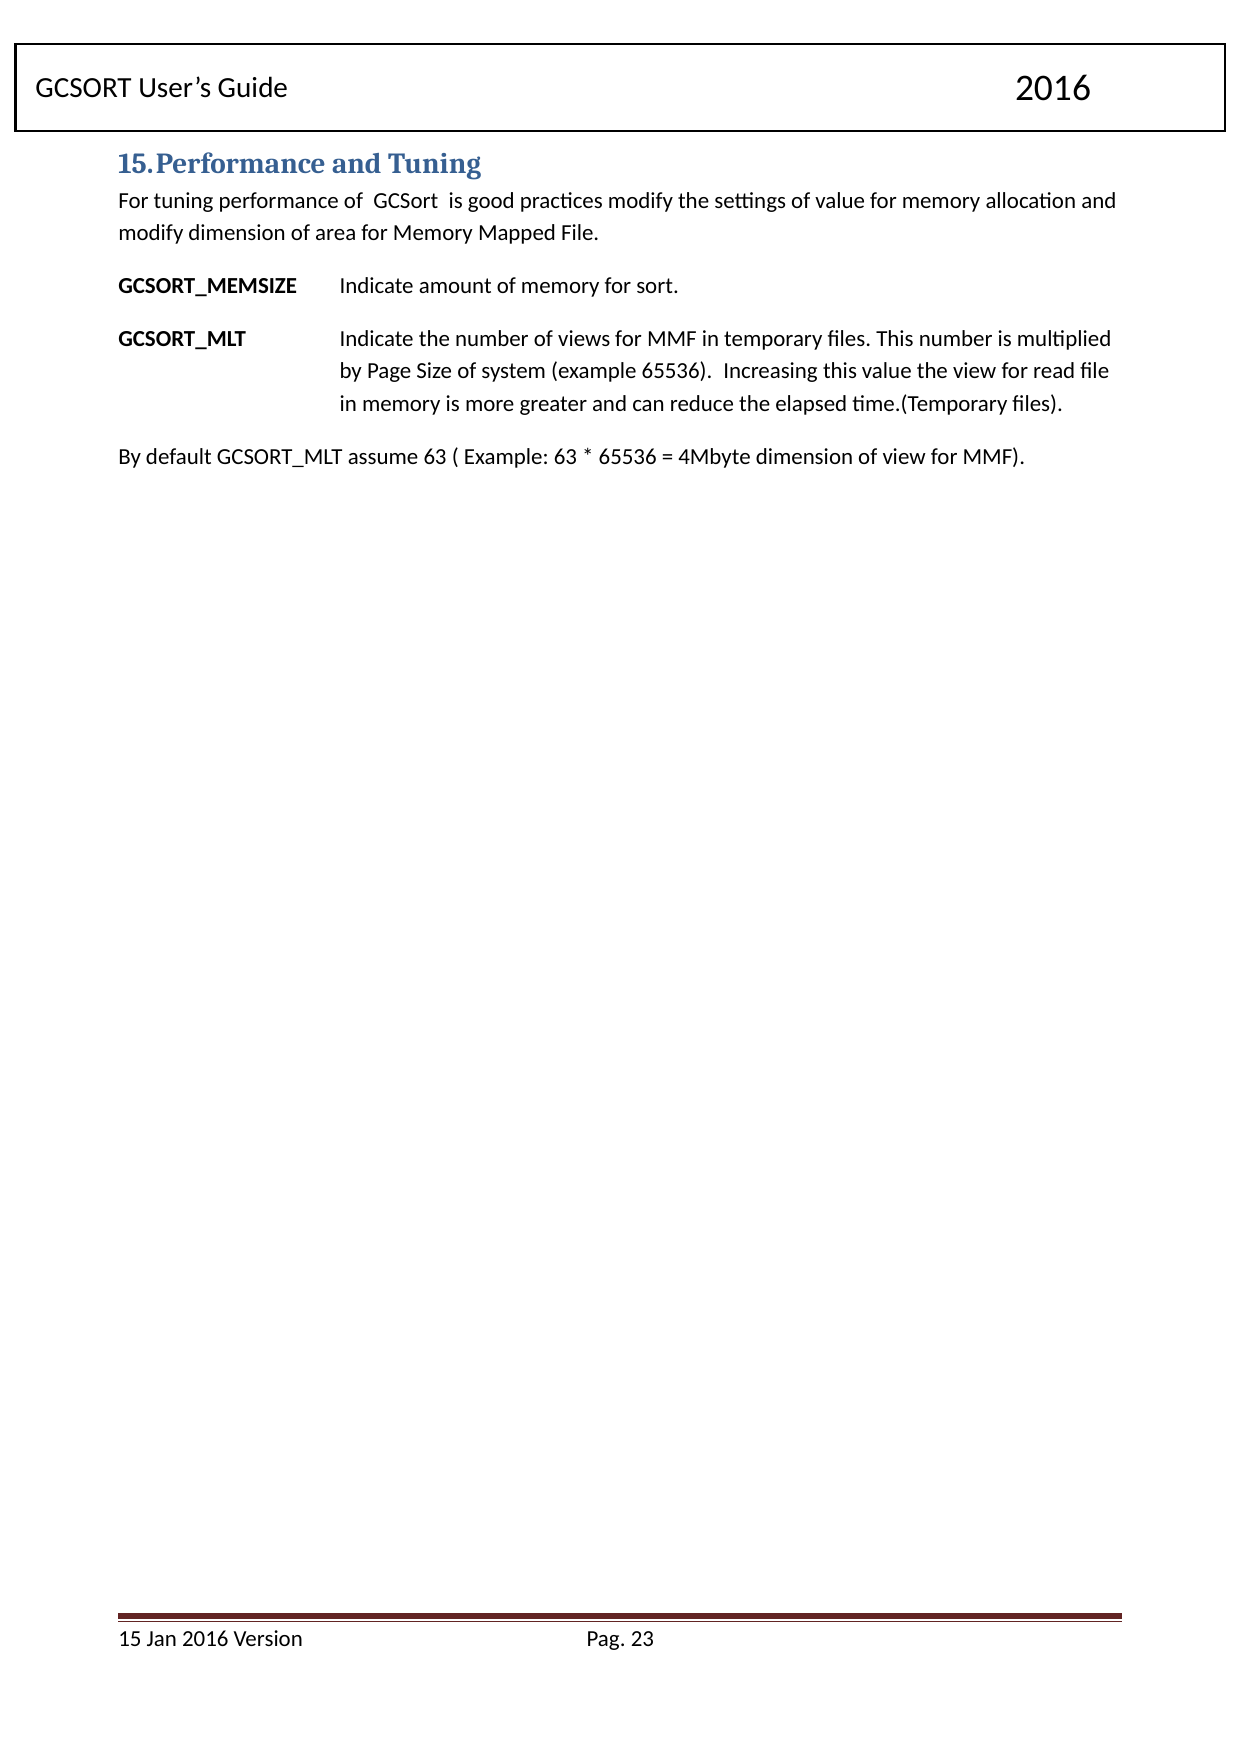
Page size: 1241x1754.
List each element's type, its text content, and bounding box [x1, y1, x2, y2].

text GCSORT_MLT Indicate the number of views for MMF in temporary files. This number is multiplied by Page Size of system (example 65536). Increasing this value the view for read file in memory is more greater and can reduce the elapsed time.(Temporary files). [118, 324, 1122, 417]
text For tuning performance of GCSort is good practices modify the settings of value for memory allocation and modify dimension of area for Memory Mapped File. [118, 186, 1122, 246]
text By default GCSORT_MLT assume 63 ( Example: 63 * 65536 = 4Mbyte dimension of view for MMF). [118, 442, 1122, 470]
text GCSORT_MEMSIZE Indicate amount of memory for sort. [118, 271, 1122, 299]
subtitle Performance and Tuning [118, 148, 1122, 181]
